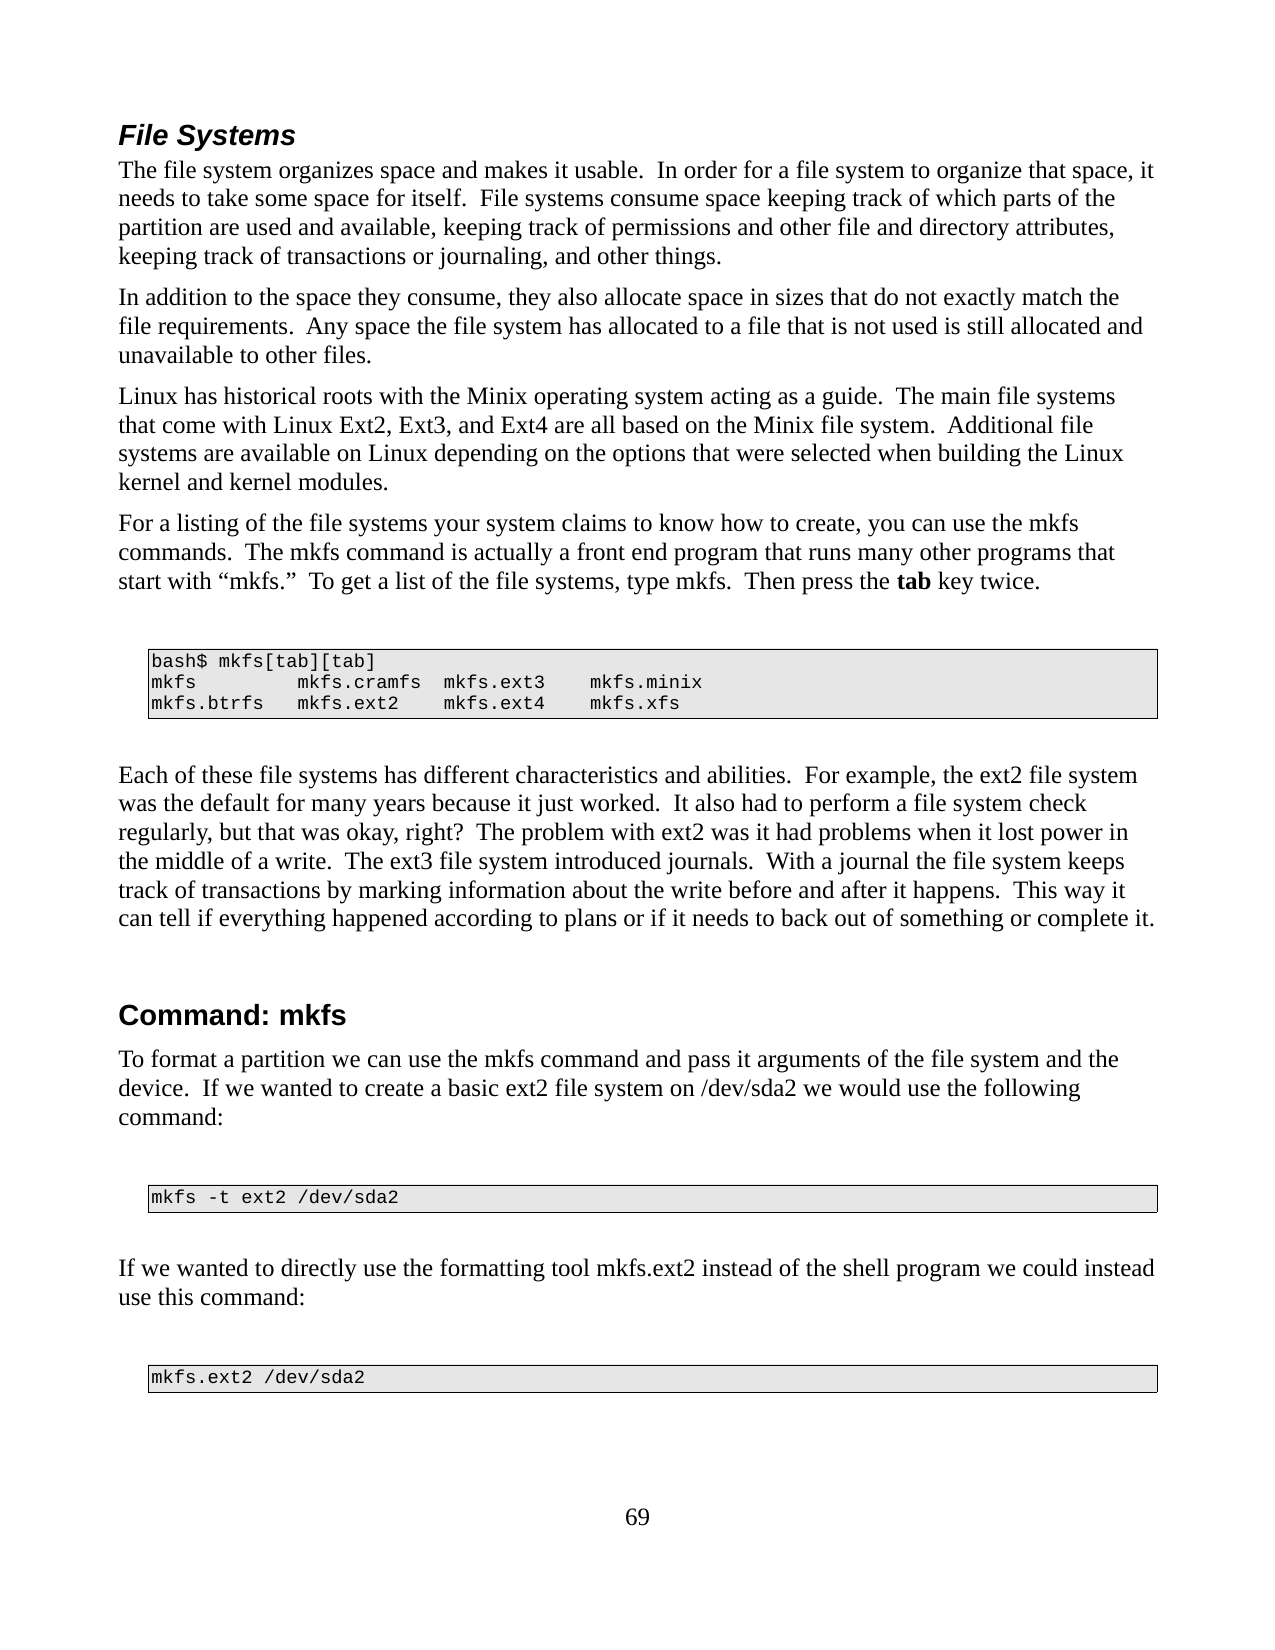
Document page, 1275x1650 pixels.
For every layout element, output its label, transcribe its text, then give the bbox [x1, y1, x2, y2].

text mkfs.ext2 /dev/sda2 [149, 1366, 1157, 1392]
text mkfs mkfs.cramfs mkfs.ext3 mkfs.minix [149, 670, 1157, 691]
subtitle Command: mkfs [118, 998, 1157, 1032]
text mkfs -t ext2 /dev/sda2 [149, 1186, 1157, 1212]
text Each of these file systems has different characteristics and abilities. For example, the ext2 file system was the default for many years because it just worked. It also had to perform a file system check regularly, but that was okay, right? The problem with ext2 was it had problems when it lost power in the middle of a write. The ext3 file system introduced journals. With a journal the file system keeps track of transactions by marking information about the write before and after it happens. This way it can tell if everything happened according to plans or if it needs to back out of something or complete it. [118, 760, 1157, 932]
text Linux has historical roots with the Minix operating system acting as a guide. The main file systems that come with Linux Ext2, Ext3, and Ext4 are all based on the Minix file system. Additional file systems are available on Linux depending on the options that were selected when building the Linux kernel and kernel modules. [118, 381, 1157, 496]
text To format a partition we can use the mkfs command and pass it arguments of the file system and the device. If we wanted to create a basic ext2 file system on /dev/sda2 we would use the following command: [118, 1044, 1157, 1131]
text For a listing of the file systems your system claims to know how to create, you can use the mkfs commands. The mkfs command is actually a front end program that runs many other programs that start with “mkfs.” To get a list of the file systems, type mkfs. Then press the tab key twice. [118, 508, 1157, 595]
text In addition to the space they consume, they also allocate space in sizes that do not exactly match the file requirements. Any space the file system has allocated to a file that is not used is still allocated and unavailable to other files. [118, 282, 1157, 368]
text bash$ mkfs[tab][tab] [149, 650, 1157, 670]
text mkfs.btrfs mkfs.ext2 mkfs.ext4 mkfs.xfs [149, 691, 1157, 718]
text The file system organizes space and makes it usable. In order for a file system to organize that space, it needs to take some space for itself. File systems consume space keeping track of which parts of the partition are used and available, keeping track of permissions and other file and directory attributes, keeping track of transactions or journaling, and other things. [118, 155, 1157, 270]
text If we wanted to directly use the formatting tool mkfs.ext2 instead of the shell program we could instead use this command: [118, 1253, 1157, 1311]
subtitle File Systems [118, 118, 1157, 152]
